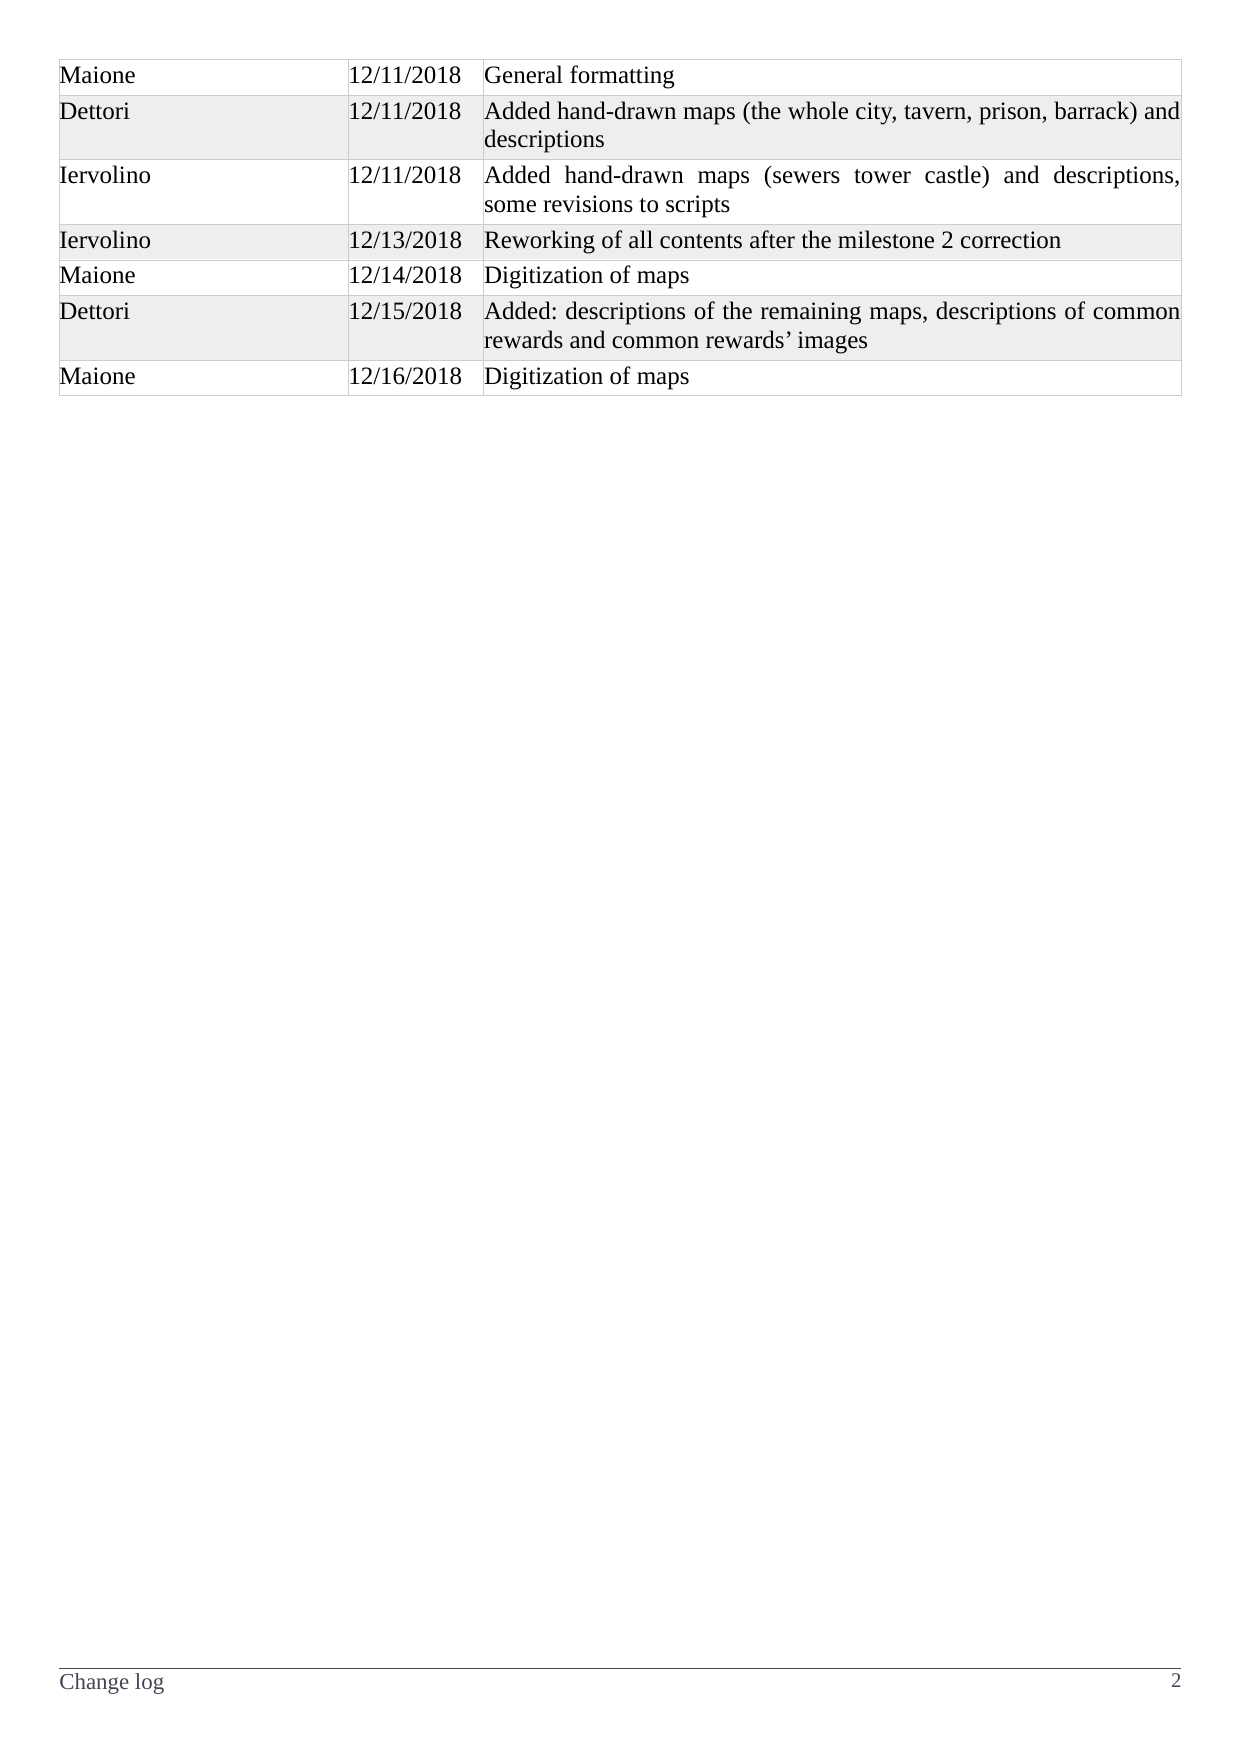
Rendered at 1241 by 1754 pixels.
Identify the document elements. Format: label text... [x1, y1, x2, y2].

table_cell Dettori [60, 96, 348, 159]
table_cell Digitization of maps [484, 261, 1181, 295]
table_cell Added hand-drawn maps (the whole city, tavern, prison, barrack) and descriptions [484, 96, 1181, 159]
table_cell 16/12/2018 [349, 361, 483, 395]
table_cell Dettori [60, 296, 348, 360]
table_cell Reworking of all contents after the milestone 2 correction [484, 225, 1181, 259]
table_cell Added: descriptions of the remaining maps, descriptions of common rewards and common rewards’ images [484, 296, 1181, 360]
table_cell Maione [60, 361, 348, 395]
table_cell General formatting [484, 60, 1181, 95]
table_cell 13/12/2018 [349, 225, 483, 259]
table_cell 11/12/2018 [349, 96, 483, 159]
table_cell 11/12/2018 [349, 160, 483, 224]
table_cell Maione [60, 261, 348, 295]
table_cell 14/12/2018 [349, 261, 483, 295]
table_cell Added hand-drawn maps (sewers tower castle) and descriptions, some revisions to scripts [484, 160, 1181, 224]
table_cell 15/12/2018 [349, 296, 483, 360]
table_cell Digitization of maps [484, 361, 1181, 395]
table_cell Iervolino [60, 225, 348, 259]
table_cell Iervolino [60, 160, 348, 224]
table_cell Maione [60, 60, 348, 95]
table_cell 11/12/2018 [349, 60, 483, 95]
